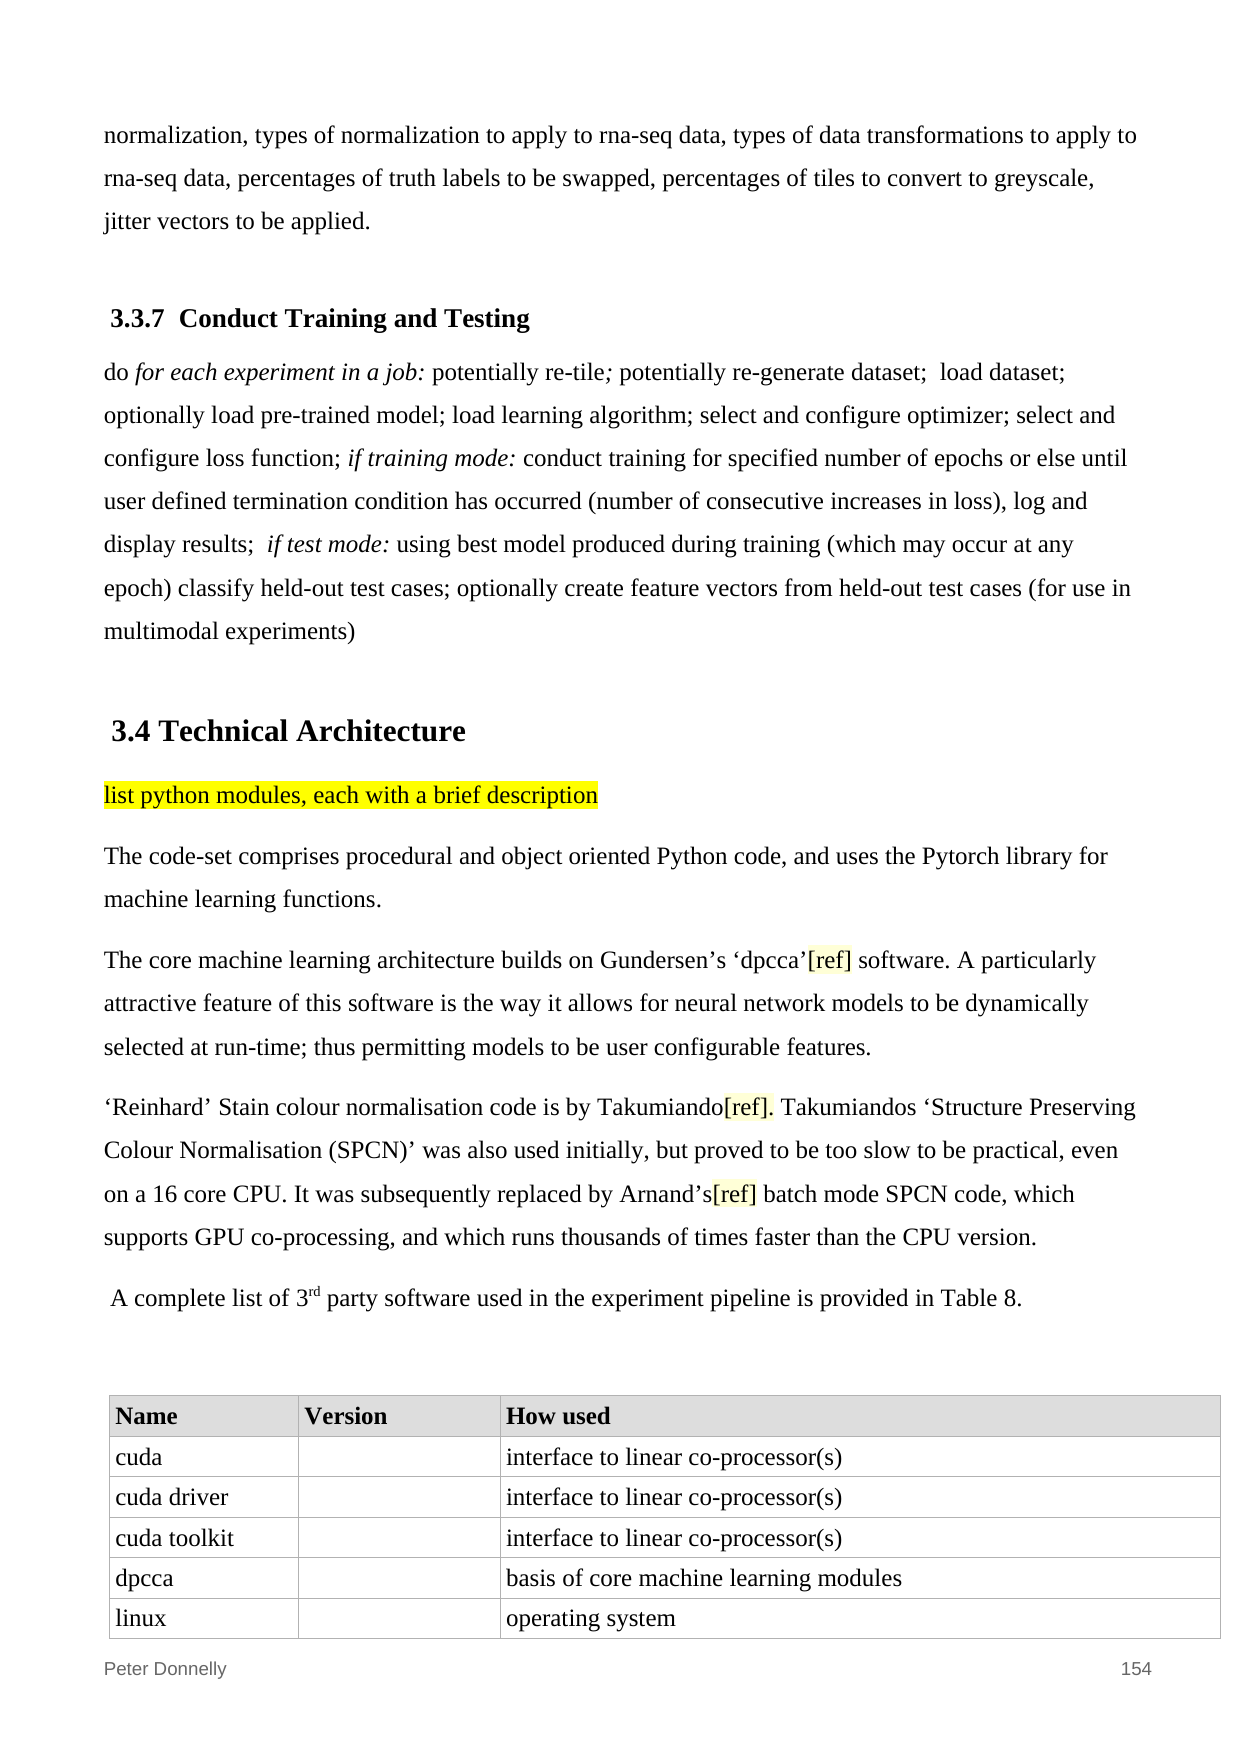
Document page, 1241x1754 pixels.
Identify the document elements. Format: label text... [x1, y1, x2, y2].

table_cell [299, 1518, 500, 1557]
table_cell dpcca [110, 1558, 298, 1597]
table_cell interface to linear co-processor(s) [501, 1518, 1220, 1557]
table_cell [299, 1477, 500, 1517]
table_cell cuda [110, 1437, 298, 1476]
table_cell interface to linear co-processor(s) [501, 1477, 1220, 1517]
table_cell linux [110, 1599, 298, 1638]
subtitle Conduct Training and Testing [103, 302, 1146, 333]
text The code-set comprises procedural and object oriented Python code, and uses the Pytorch library for machine learning functions. [103, 841, 1146, 913]
subtitle Technical Architecture [103, 712, 1146, 748]
text The core machine learning architecture builds on Gundersen’s ‘dpcca’[ref] software. A particularly attractive feature of this software is the way it allows for neural network models to be dynamically selected at run-time; thus permitting models to be user configurable features. [103, 945, 1146, 1060]
table_cell cuda toolkit [110, 1518, 298, 1557]
text A complete list of 3rd party software used in the experiment pipeline is provided in Table 8. [103, 1283, 1146, 1311]
table_header Version [299, 1396, 500, 1436]
text do for each experiment in a job: potentially re-tile; potentially re-generate dataset; load dataset; optionally load pre-trained model; load learning algorithm; select and configure optimizer; select and configure loss function; if training mode: conduct training for specified number of epochs or else until user defined termination condition has occurred (number of consecutive increases in loss), log and display results; if test mode: using best model produced during training (which may occur at any epoch) classify held-out test cases; optionally create feature vectors from held-out test cases (for use in multimodal experiments) [103, 357, 1146, 644]
table_header How used [501, 1396, 1220, 1436]
table_cell interface to linear co-processor(s) [501, 1437, 1220, 1476]
table_header Name [110, 1396, 298, 1436]
table_cell [299, 1558, 500, 1597]
table_cell cuda driver [110, 1477, 298, 1517]
table_cell operating system [501, 1599, 1220, 1638]
table_cell [299, 1437, 500, 1476]
text normalization, types of normalization to apply to rna-seq data, types of data transformations to apply to rna-seq data, percentages of truth labels to be swapped, percentages of tiles to convert to greyscale, jitter vectors to be applied. [103, 120, 1146, 235]
text ‘Reinhard’ Stain colour normalisation code is by Takumiando[ref]. Takumiandos ‘Structure Preserving Colour Normalisation (SPCN)’ was also used initially, but proved to be too slow to be practical, even on a 16 core CPU. It was subsequently replaced by Arnand’s[ref] batch mode SPCN code, which supports GPU co-processing, and which runs thousands of times faster than the CPU version. [103, 1092, 1146, 1251]
table_cell [299, 1599, 500, 1638]
table_cell basis of core machine learning modules [501, 1558, 1220, 1597]
text list python modules, each with a brief description [103, 781, 1146, 809]
